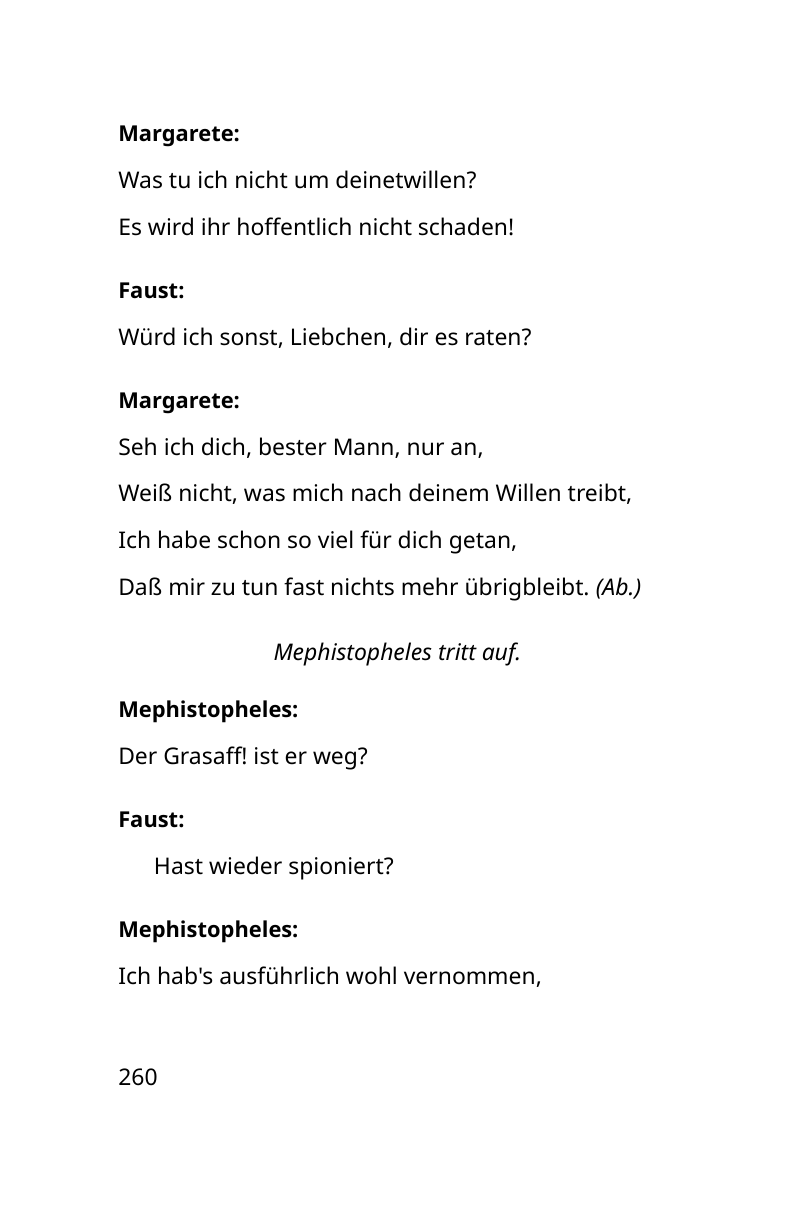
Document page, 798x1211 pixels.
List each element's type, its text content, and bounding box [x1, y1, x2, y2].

text Mephistopheles: Der Grasaff! ist er weg? [118, 694, 679, 771]
text Mephistopheles: Ich hab's ausführlich wohl vernommen, [118, 914, 679, 991]
text Mephistopheles tritt auf. [118, 636, 679, 667]
text Faust: Würd ich sonst, Liebchen, dir es raten? [118, 275, 679, 352]
text Margarete: Seh ich dich, bester Mann, nur an, Weiß nicht, was mich nach deinem Willen treibt, Ich habe schon so viel für dich getan, Daß mir zu tun fast nichts mehr übrigbleibt. (Ab.) [118, 385, 679, 602]
text Margarete: Was tu ich nicht um deinetwillen? Es wird ihr hoffentlich nicht schaden! [118, 118, 679, 242]
text Faust: Hast wieder spioniert? [118, 804, 679, 881]
